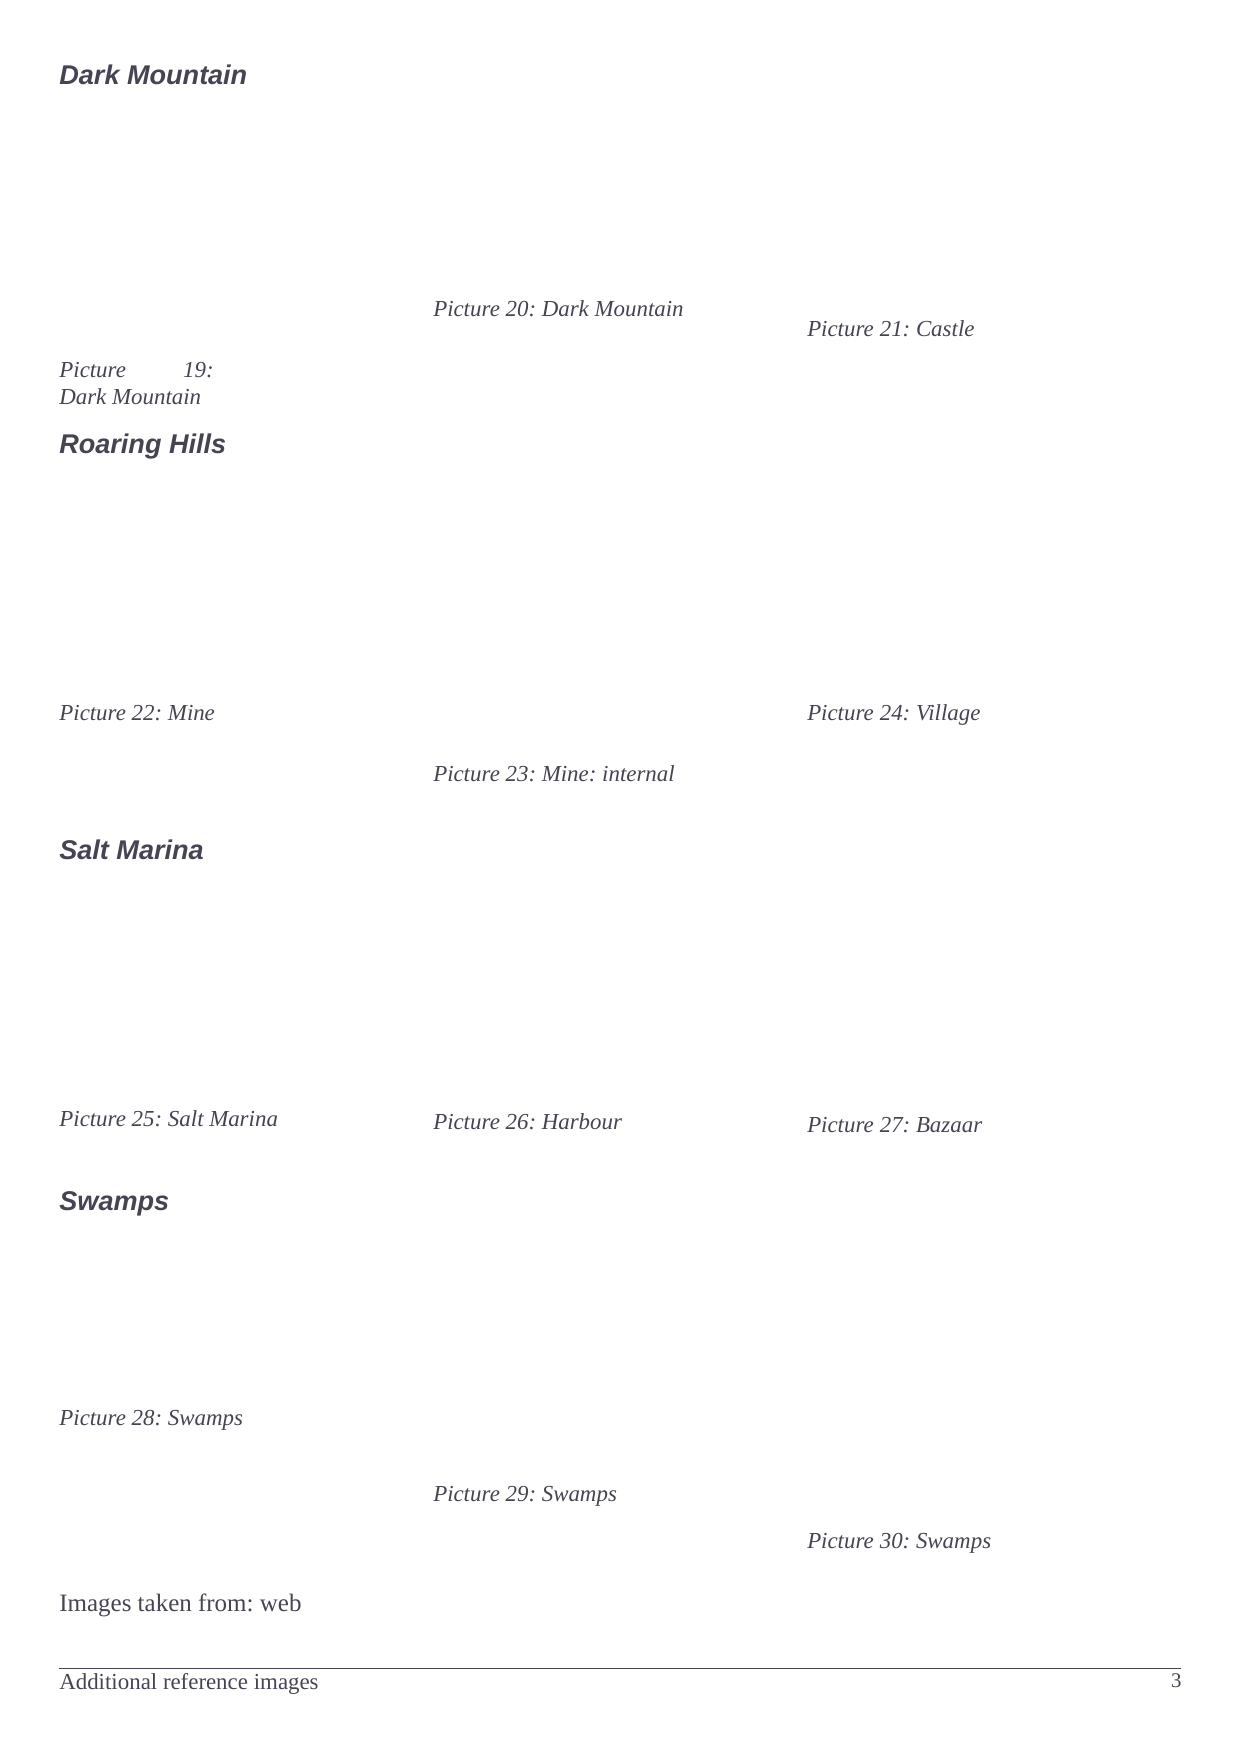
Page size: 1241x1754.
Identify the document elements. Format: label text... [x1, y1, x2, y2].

table_header [433, 471, 807, 821]
table_header [64, 363, 70, 370]
table_header [807, 471, 1181, 821]
table_header [812, 322, 818, 329]
table_cell Images taken from: web [59, 1588, 1181, 1622]
table_header [812, 1534, 818, 1541]
table_header [812, 1118, 818, 1125]
table_header [438, 302, 444, 309]
table_header [433, 103, 807, 415]
table_header [63, 390, 73, 403]
table_header [64, 1411, 70, 1418]
table_header [807, 1229, 1181, 1588]
subtitle Roaring Hills [59, 428, 1181, 459]
table_header [807, 878, 1181, 1172]
table_header [812, 706, 818, 713]
table_header [438, 767, 444, 774]
table_header [807, 103, 1181, 415]
table_header [438, 1115, 444, 1122]
table_header [59, 103, 433, 415]
table_header [433, 878, 807, 1172]
subtitle Dark Mountain [59, 59, 1181, 90]
table_header [433, 1229, 807, 1588]
table_header [59, 878, 433, 1172]
table_header [438, 1487, 444, 1494]
subtitle Swamps [59, 1185, 1181, 1216]
table_header [64, 706, 70, 713]
subtitle Salt Marina [59, 834, 1181, 865]
table_header [64, 1112, 70, 1119]
table_header [59, 471, 433, 821]
table_header [59, 1229, 433, 1588]
